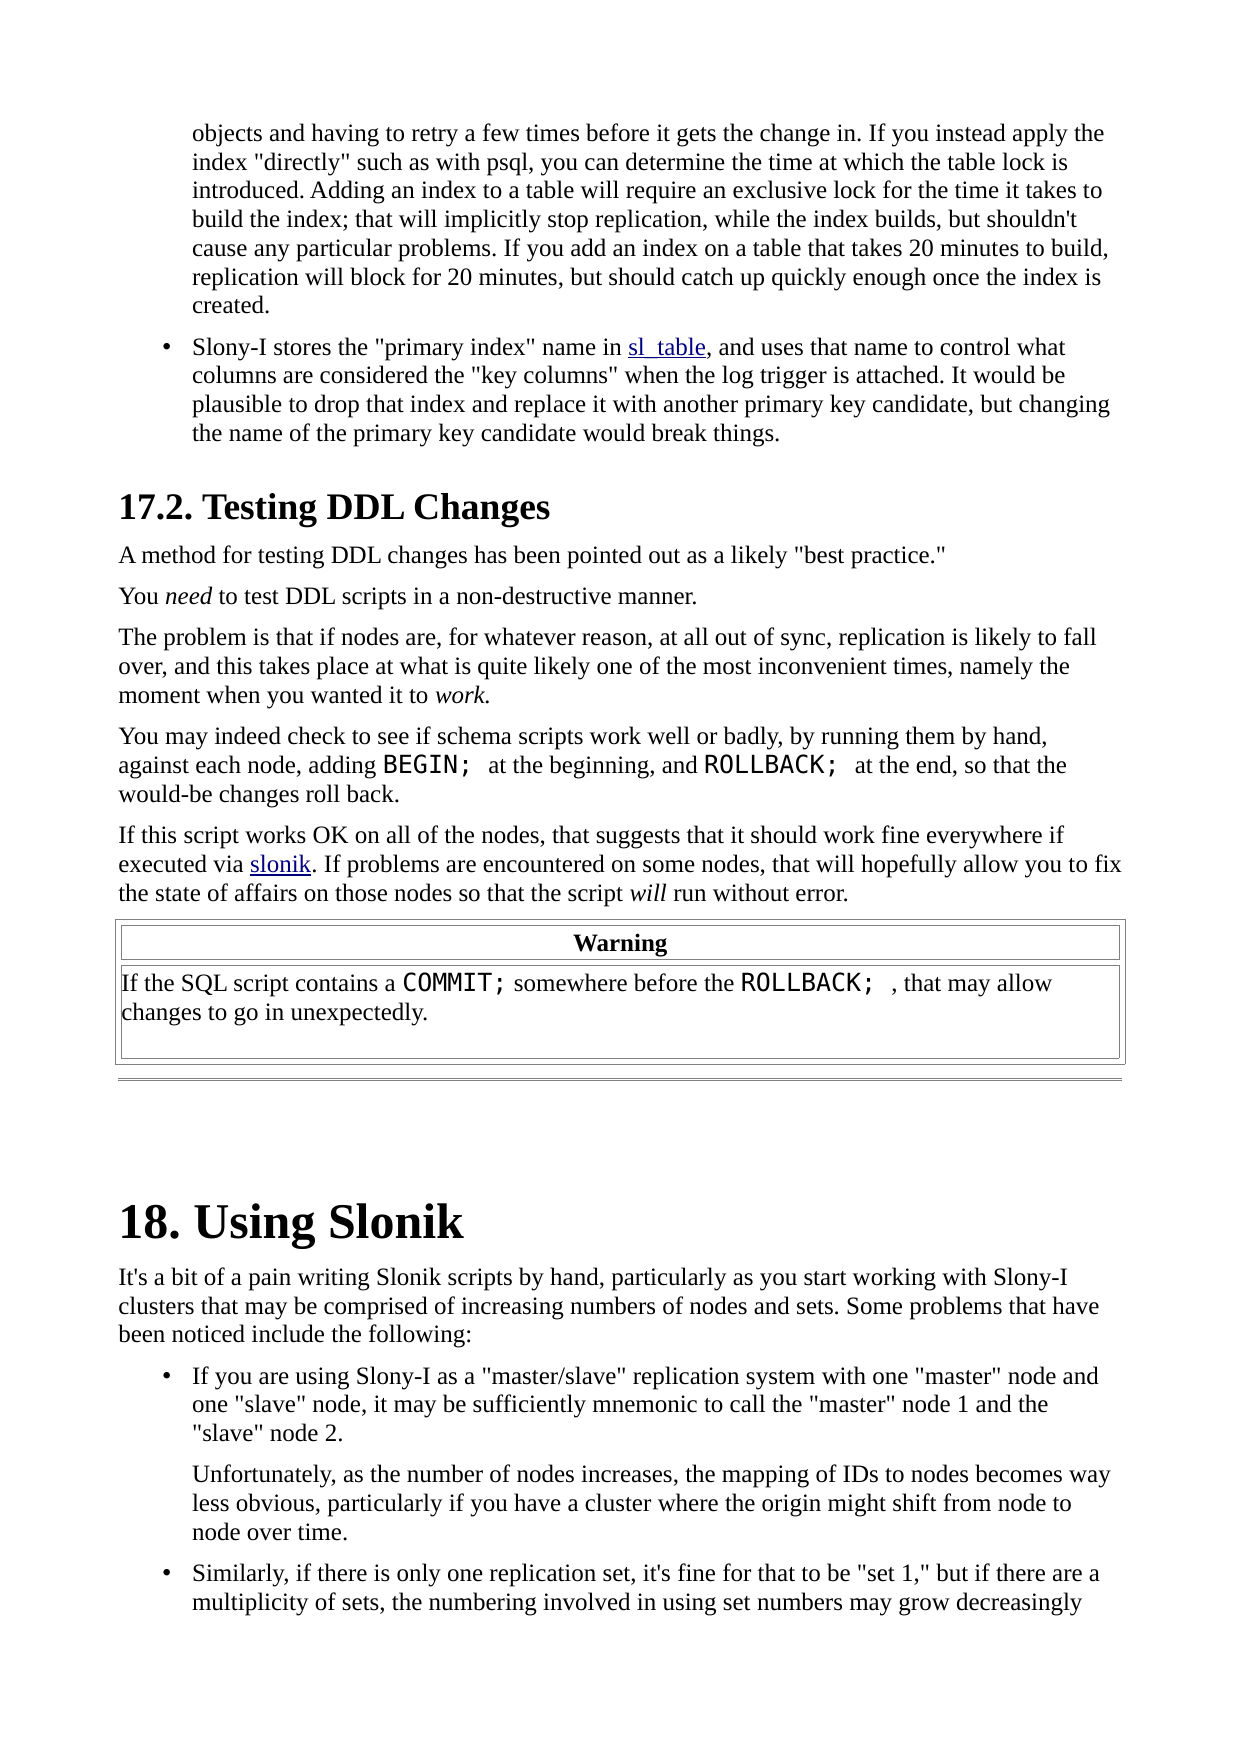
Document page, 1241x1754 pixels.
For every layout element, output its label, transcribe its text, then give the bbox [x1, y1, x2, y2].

list Slony-I stores the "primary index" name in sl_table, and uses that name to control what columns are considered the "key columns" when the log trigger is attached. It would be plausible to drop that index and replace it with another primary key candidate, but changing the name of the primary key candidate would break things. [162, 332, 1122, 447]
subtitle 17.2. Testing DDL Changes [118, 484, 1122, 527]
text A method for testing DDL changes has been pointed out as a likely "best practice." [118, 540, 1122, 569]
list If you are using Slony-I as a "master/slave" replication system with one "master" node and one "slave" node, it may be sufficiently mnemonic to call the "master" node 1 and the "slave" node 2. [162, 1361, 1122, 1447]
text It's a bit of a pain writing Slonik scripts by hand, particularly as you start working with Slony-I clusters that may be comprised of increasing numbers of nodes and sets. Some problems that have been noticed include the following: [118, 1262, 1122, 1348]
subtitle 18. Using Slonik [118, 1192, 1122, 1249]
table_header Warning [118, 920, 1122, 959]
list objects and having to retry a few times before it gets the change in. If you instead apply the index "directly" such as with psql, you can determine the time at which the table lock is introduced. Adding an index to a table will require an exclusive lock for the time it takes to build the index; that will implicitly stop replication, while the index builds, but shouldn't cause any particular problems. If you add an index on a table that takes 20 minutes to build, replication will block for 20 minutes, but should catch up quickly enough once the index is created. [162, 118, 1122, 319]
table_cell If the SQL script contains a COMMIT; somewhere before the ROLLBACK; , that may allow changes to go in unexpectedly. [118, 959, 1122, 1058]
list Unfortunately, as the number of nodes increases, the mapping of IDs to nodes becomes way less obvious, particularly if you have a cluster where the origin might shift from node to node over time. [162, 1459, 1122, 1546]
list Similarly, if there is only one replication set, it's fine for that to be "set 1," but if there are a multiplicity of sets, the numbering involved in using set numbers may grow decreasingly [162, 1558, 1122, 1616]
text You may indeed check to see if schema scripts work well or badly, by running them by hand, against each node, adding BEGIN; at the beginning, and ROLLBACK; at the end, so that the would-be changes roll back. [118, 721, 1122, 808]
text If this script works OK on all of the nodes, that suggests that it should work fine everywhere if executed via slonik. If problems are encountered on some nodes, that will hopefully allow you to fix the state of affairs on those nodes so that the script will run without error. [118, 821, 1122, 907]
text You need to test DDL scripts in a non-destructive manner. [118, 581, 1122, 610]
text The problem is that if nodes are, for whatever reason, at all out of sync, replication is likely to fall over, and this takes place at what is quite likely one of the most inconvenient times, namely the moment when you wanted it to work. [118, 622, 1122, 709]
